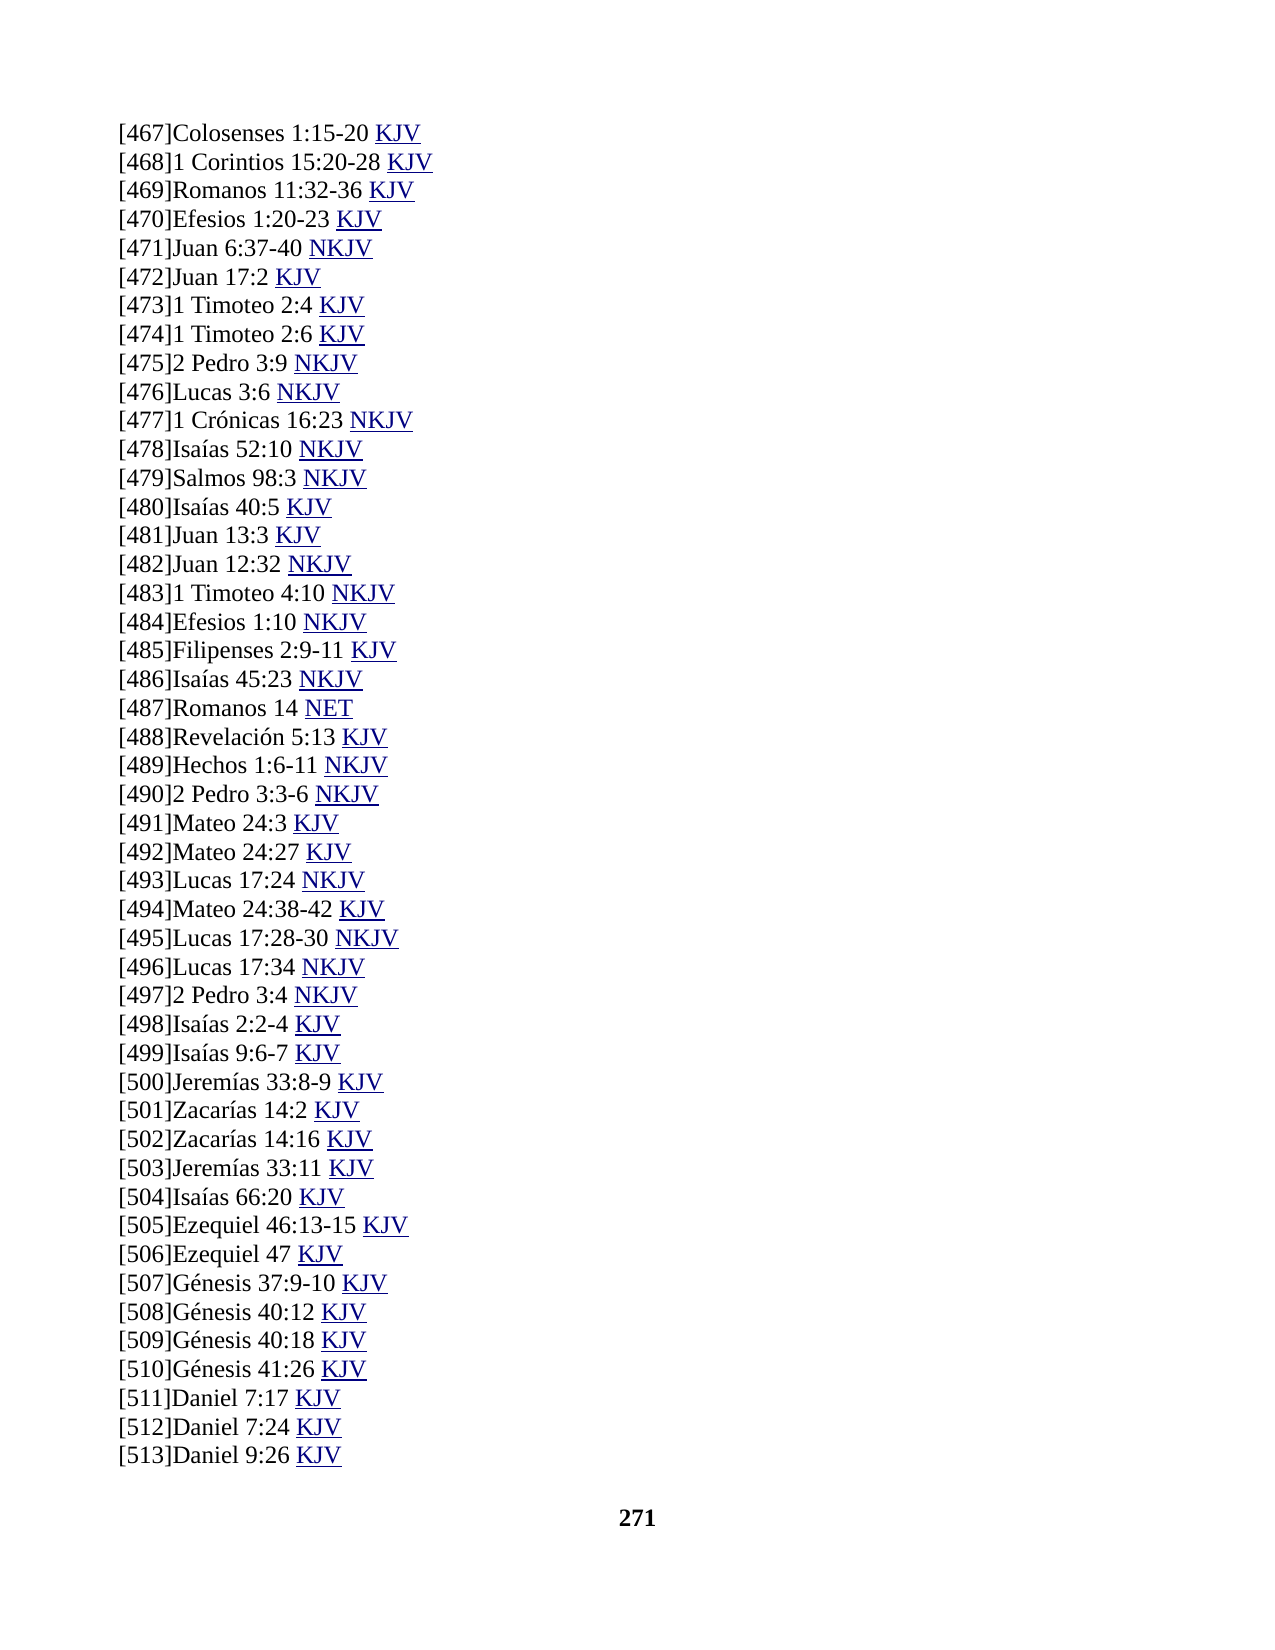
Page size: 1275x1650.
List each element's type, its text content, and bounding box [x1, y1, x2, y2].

text 1 Timoteo 2:6 KJV [118, 319, 1157, 348]
text Salmos 98:3 NKJV [118, 463, 1157, 492]
text Juan 13:3 KJV [118, 521, 1157, 549]
text 1 Timoteo 2:4 KJV [118, 291, 1157, 319]
text Romanos 14 NET [118, 693, 1157, 722]
text Daniel 9:26 KJV [118, 1441, 1157, 1469]
text Lucas 17:28-30 NKJV [118, 923, 1157, 952]
text Lucas 3:6 NKJV [118, 377, 1157, 406]
text Colosenses 1:15-20 KJV [118, 118, 1157, 147]
text 2 Pedro 3:3-6 NKJV [118, 779, 1157, 808]
text Juan 17:2 KJV [118, 262, 1157, 291]
text Isaías 9:6-7 KJV [118, 1038, 1157, 1067]
text Isaías 45:23 NKJV [118, 664, 1157, 693]
text Isaías 66:20 KJV [118, 1182, 1157, 1211]
text 2 Pedro 3:9 NKJV [118, 348, 1157, 377]
text Jeremías 33:8-9 KJV [118, 1067, 1157, 1096]
text Jeremías 33:11 KJV [118, 1153, 1157, 1182]
text Revelación 5:13 KJV [118, 722, 1157, 751]
text Génesis 40:12 KJV [118, 1297, 1157, 1326]
text 1 Corintios 15:20-28 KJV [118, 147, 1157, 176]
text 1 Timoteo 4:10 NKJV [118, 578, 1157, 607]
text Génesis 37:9-10 KJV [118, 1268, 1157, 1297]
text Mateo 24:38-42 KJV [118, 894, 1157, 923]
text Daniel 7:24 KJV [118, 1412, 1157, 1441]
text Juan 12:32 NKJV [118, 549, 1157, 578]
text Isaías 2:2-4 KJV [118, 1009, 1157, 1038]
text 2 Pedro 3:4 NKJV [118, 981, 1157, 1009]
text Daniel 7:17 KJV [118, 1383, 1157, 1412]
text Génesis 40:18 KJV [118, 1326, 1157, 1354]
text Filipenses 2:9-11 KJV [118, 636, 1157, 664]
text Ezequiel 47 KJV [118, 1239, 1157, 1268]
text 1 Crónicas 16:23 NKJV [118, 406, 1157, 434]
text Mateo 24:3 KJV [118, 808, 1157, 837]
text Lucas 17:24 NKJV [118, 866, 1157, 894]
text Hechos 1:6-11 NKJV [118, 751, 1157, 779]
text Efesios 1:10 NKJV [118, 607, 1157, 636]
text Mateo 24:27 KJV [118, 837, 1157, 866]
text Isaías 52:10 NKJV [118, 434, 1157, 463]
text Zacarías 14:16 KJV [118, 1124, 1157, 1153]
text Efesios 1:20-23 KJV [118, 204, 1157, 233]
text Lucas 17:34 NKJV [118, 952, 1157, 981]
text Ezequiel 46:13-15 KJV [118, 1211, 1157, 1239]
text Isaías 40:5 KJV [118, 492, 1157, 521]
text Zacarías 14:2 KJV [118, 1096, 1157, 1124]
text Juan 6:37-40 NKJV [118, 233, 1157, 262]
text Romanos 11:32-36 KJV [118, 176, 1157, 204]
text Génesis 41:26 KJV [118, 1354, 1157, 1383]
